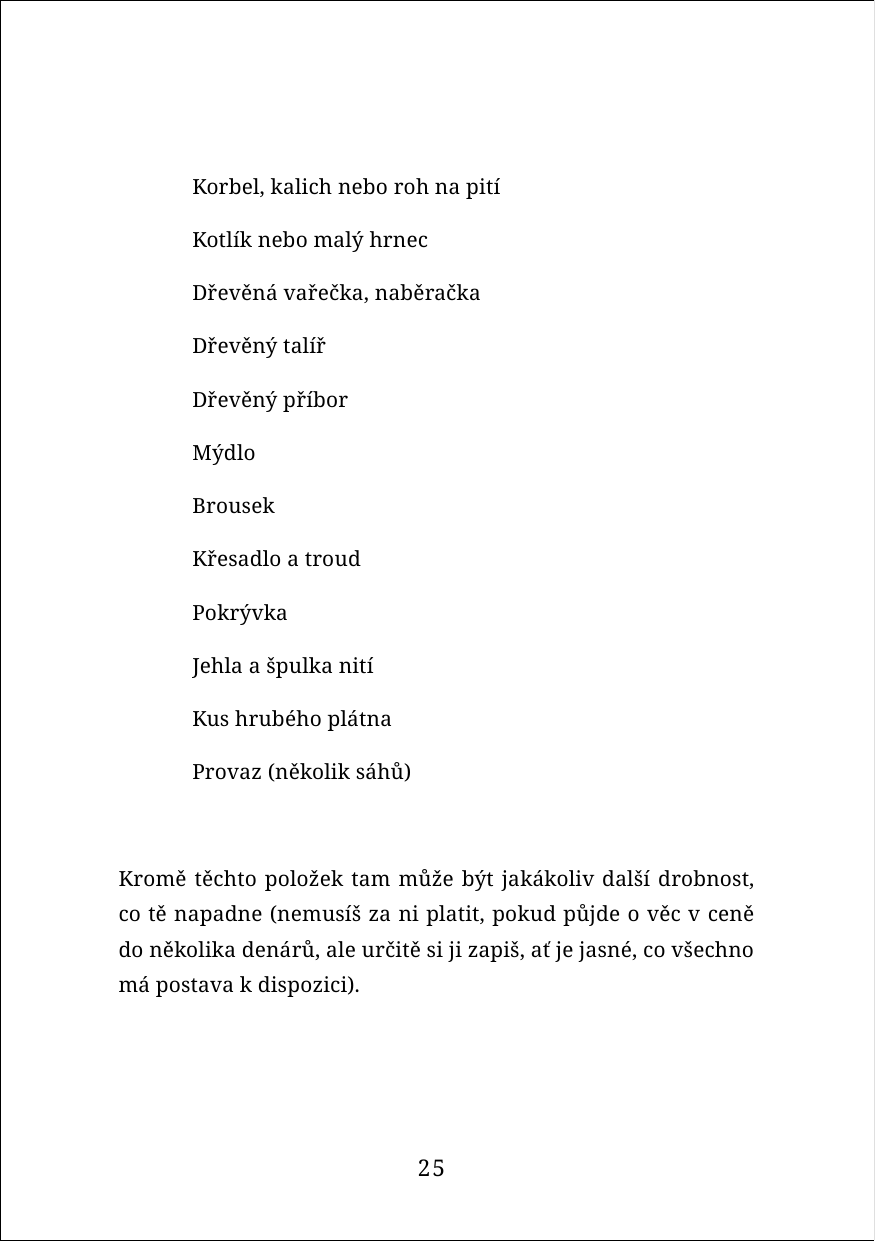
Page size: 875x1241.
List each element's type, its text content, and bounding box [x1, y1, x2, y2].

text Kotlík nebo malý hrnec [192, 225, 756, 253]
text Kromě těchto položek tam může být jakákoliv další drobnost, co tě napadne (nemusíš za ni platit, pokud půjde o věc v ceně do několika denárů, ale určitě si ji zapiš, ať je jasné, co všechno má postava k dispozici). [118, 864, 756, 999]
text Dřevěný talíř [192, 331, 756, 360]
text Křesadlo a troud [192, 544, 756, 573]
text Dřevěná vařečka, naběračka [192, 278, 756, 307]
text Brousek [192, 491, 756, 519]
text Dřevěný příbor [192, 385, 756, 413]
text Provaz (několik sáhů) [192, 757, 756, 786]
text Kus hrubého plátna [192, 704, 756, 732]
text Pokrývka [192, 598, 756, 626]
text Korbel, kalich nebo roh na pití [192, 172, 756, 200]
text Mýdlo [192, 438, 756, 466]
text Jehla a špulka nití [192, 651, 756, 679]
